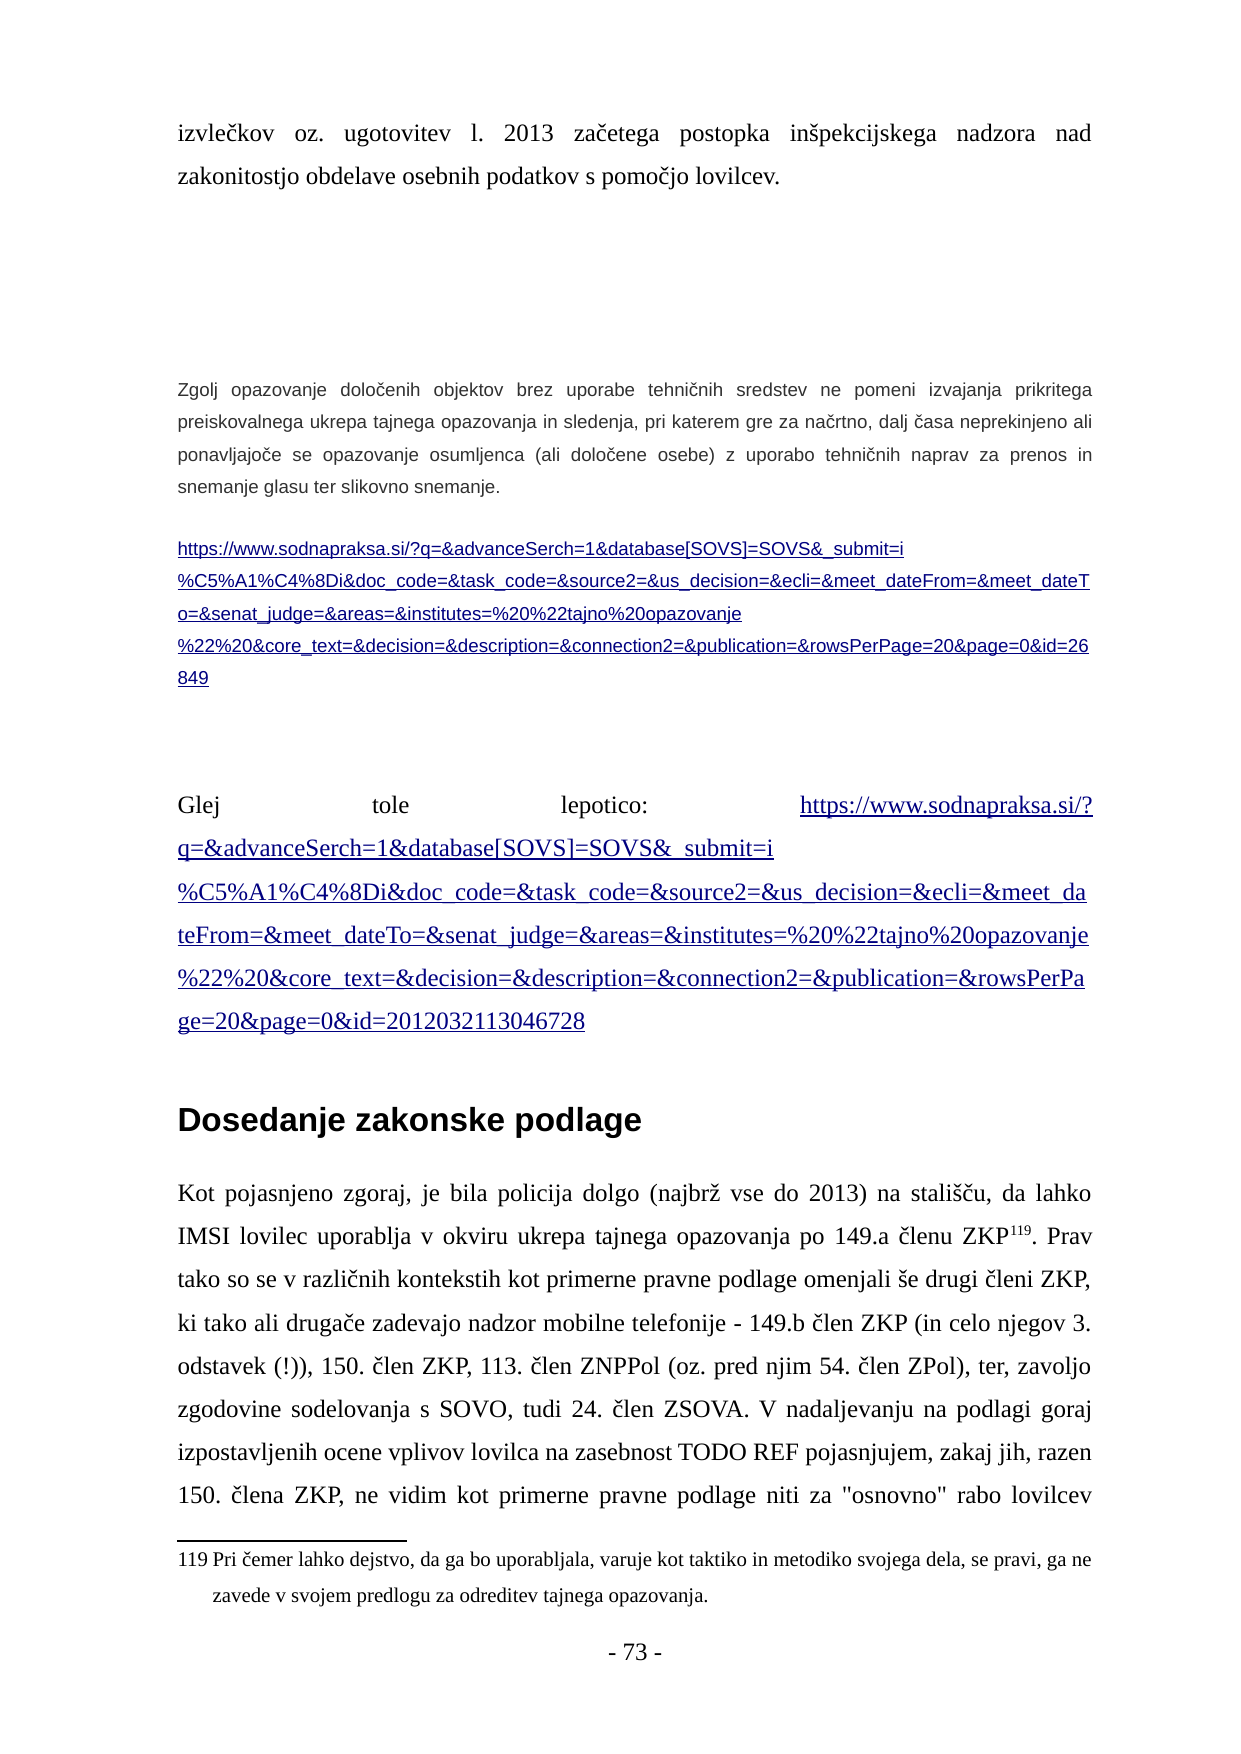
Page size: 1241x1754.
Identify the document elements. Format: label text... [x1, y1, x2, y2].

text izvlečkov oz. ugotovitev l. 2013 začetega postopka inšpekcijskega nadzora nad zakonitostjo obdelave osebnih podatkov s pomočjo lovilcev. [177, 118, 1093, 190]
text Kot pojasnjeno zgoraj, je bila policija dolgo (najbrž vse do 2013) na stališču, da lahko IMSI lovilec uporablja v okviru ukrepa tajnega opazovanja po 149.a členu ZKP. Prav tako so se v različnih kontekstih kot primerne pravne podlage omenjali še drugi členi ZKP, ki tako ali drugače zadevajo nadzor mobilne telefonije - 149.b člen ZKP (in celo njegov 3. odstavek (!)), 150. člen ZKP, 113. člen ZNPPol (oz. pred njim 54. člen ZPol), ter, zavoljo zgodovine sodelovanja s SOVO, tudi 24. člen ZSOVA. V nadaljevanju na podlagi goraj izpostavljenih ocene vplivov lovilca na zasebnost TODO REF pojasnjujem, zakaj jih, razen 150. člena ZKP, ne vidim kot primerne pravne podlage niti za "osnovno" rabo lovilcev [177, 1178, 1093, 1509]
text https://www.sodnapraksa.si/?q=&advanceSerch=1&database[SOVS]=SOVS&_submit=i%C5%A1%C4%8Di&doc_code=&task_code=&source2=&us_decision=&ecli=&meet_dateFrom=&meet_dateTo=&senat_judge=&areas=&institutes=%20%22tajno%20opazovanje%22%20&core_text=&decision=&description=&connection2=&publication=&rowsPerPage=20&page=0&id=26849 [177, 538, 1093, 688]
subtitle Dosedanje zakonske podlage [177, 1100, 1093, 1138]
text Zgolj opazovanje določenih objektov brez uporabe tehničnih sredstev ne pomeni izvajanja prikritega preiskovalnega ukrepa tajnega opazovanja in sledenja, pri katerem gre za načrtno, dalj časa neprekinjeno ali ponavljajoče se opazovanje osumljenca (ali določene osebe) z uporabo tehničnih naprav za prenos in snemanje glasu ter slikovno snemanje. [177, 379, 1093, 497]
text Glej tole lepotico: https://www.sodnapraksa.si/?q=&advanceSerch=1&database[SOVS]=SOVS&_submit=i%C5%A1%C4%8Di&doc_code=&task_code=&source2=&us_decision=&ecli=&meet_dateFrom=&meet_dateTo=&senat_judge=&areas=&institutes=%20%22tajno%20opazovanje%22%20&core_text=&decision=&description=&connection2=&publication=&rowsPerPage=20&page=0&id=2012032113046728 [177, 790, 1093, 1035]
text Pri čemer lahko dejstvo, da ga bo uporabljala, varuje kot taktiko in metodiko svojega dela, se pravi, ga ne zavede v svojem predlogu za odreditev tajnega opazovanja. [177, 1547, 1093, 1607]
